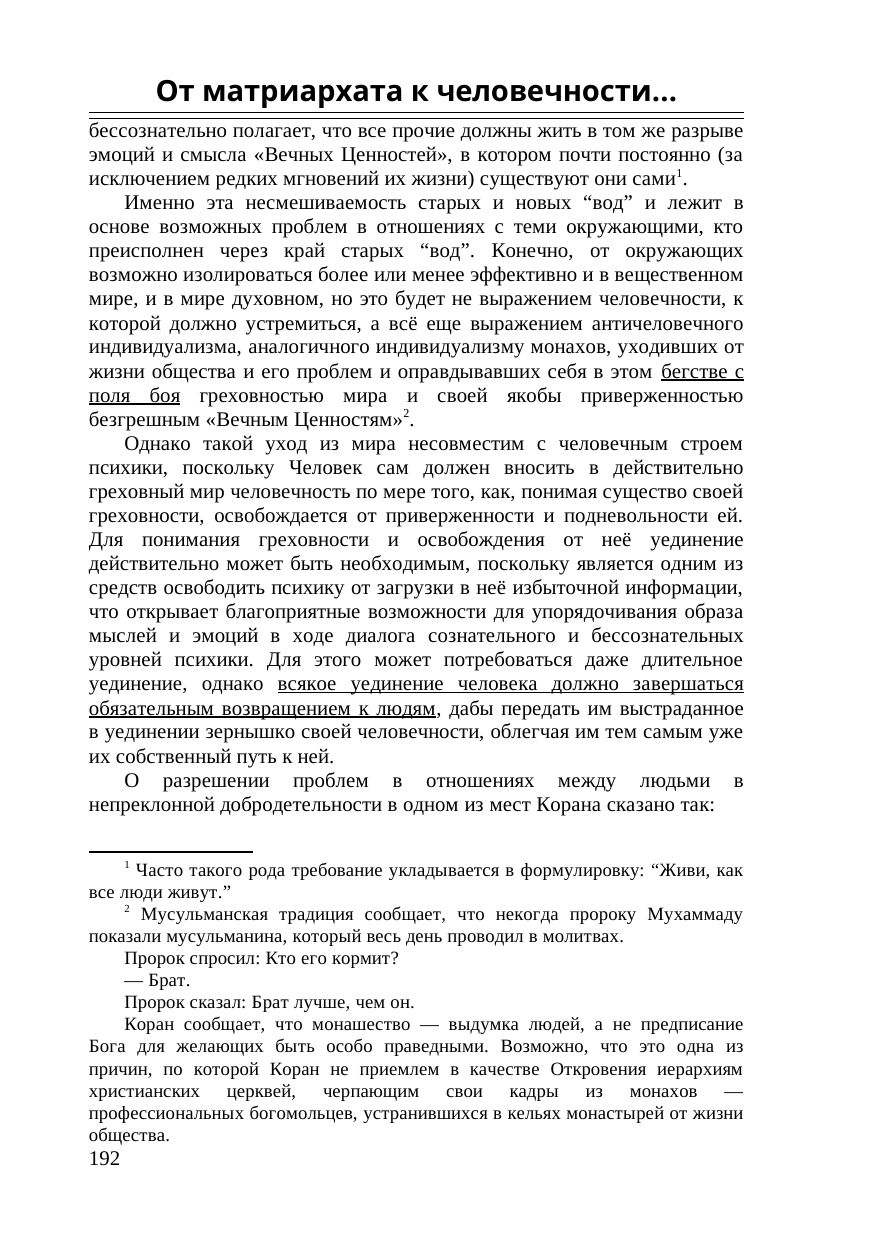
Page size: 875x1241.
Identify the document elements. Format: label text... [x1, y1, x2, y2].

text О разрешении проблем в отношениях между людьми в непреклонной добродетельности в одном из мест Корана сказано так: [89, 767, 744, 816]
text — Брат. [89, 969, 744, 991]
text Именно эта несмешиваемость старых и новых “вод” и лежит в основе возможных проблем в отношениях с теми окружающими, кто преисполнен через край старых “вод”. Конечно, от окружающих возможно изолироваться более или менее эффективно и в вещественном мире, и в мире духовном, но это будет не выражением человечности, к которой должно устремиться, а всё еще выражением античеловечного индивидуализма, аналогичного индивидуализму монахов, уходивших от жизни общества и его проблем и оправдывавших себя в этом бегстве с поля боя греховностью мира и своей якобы приверженностью безгрешным «Вечным Ценностям». [89, 190, 744, 431]
text Пророк спросил: Кто его кормит? [89, 947, 744, 969]
text Однако такой уход из мира несовместим с человечным строем психики, поскольку Человек сам должен вносить в действительно греховный мир человечность по мере того, как, понимая существо своей греховности, освобождается от приверженности и подневольности ей. Для понимания греховности и освобождения от неё уединение действительно может быть необходимым, поскольку является одним из средств освободить психику от загрузки в неё избыточной информации, что открывает благоприятные возможности для упорядочивания образа мыслей и эмоций в ходе диалога сознательного и бессознательных уровней психики. Для этого может потребоваться даже длительное уединение, однако всякое уединение человека должно завершаться обязательным возвращением к людям, дабы передать им выстраданное в уединении зернышко своей человечности, облегчая им тем самым уже их собственный путь к ней. [89, 431, 744, 767]
text Пророк сказал: Брат лучше, чем он. [89, 991, 744, 1013]
text Коран сообщает, что монашество — выдумка людей, а не предписание Бога для желающих быть особо праведными. Возможно, что это одна из причин, по которой Коран не приемлем в качестве Откровения иерархиям христианских церквей, черпающим свои кадры из монахов — профессиональных богомольцев, устранившихся в кельях монастырей от жизни общества. [89, 1013, 744, 1145]
text Мусульманская традиция сообщает, что некогда пророку Мухаммаду показали мусульманина, который весь день проводил в молитвах. [89, 902, 744, 947]
text бессознательно полагает, что все прочие должны жить в том же разрыве эмоций и смысла «Вечных Ценностей», в котором почти постоянно (за исключением редких мгновений их жизни) существуют они сами. [89, 119, 744, 190]
text Часто такого рода требование укладывается в формулировку: “Живи, как все люди живут.” [89, 858, 744, 902]
